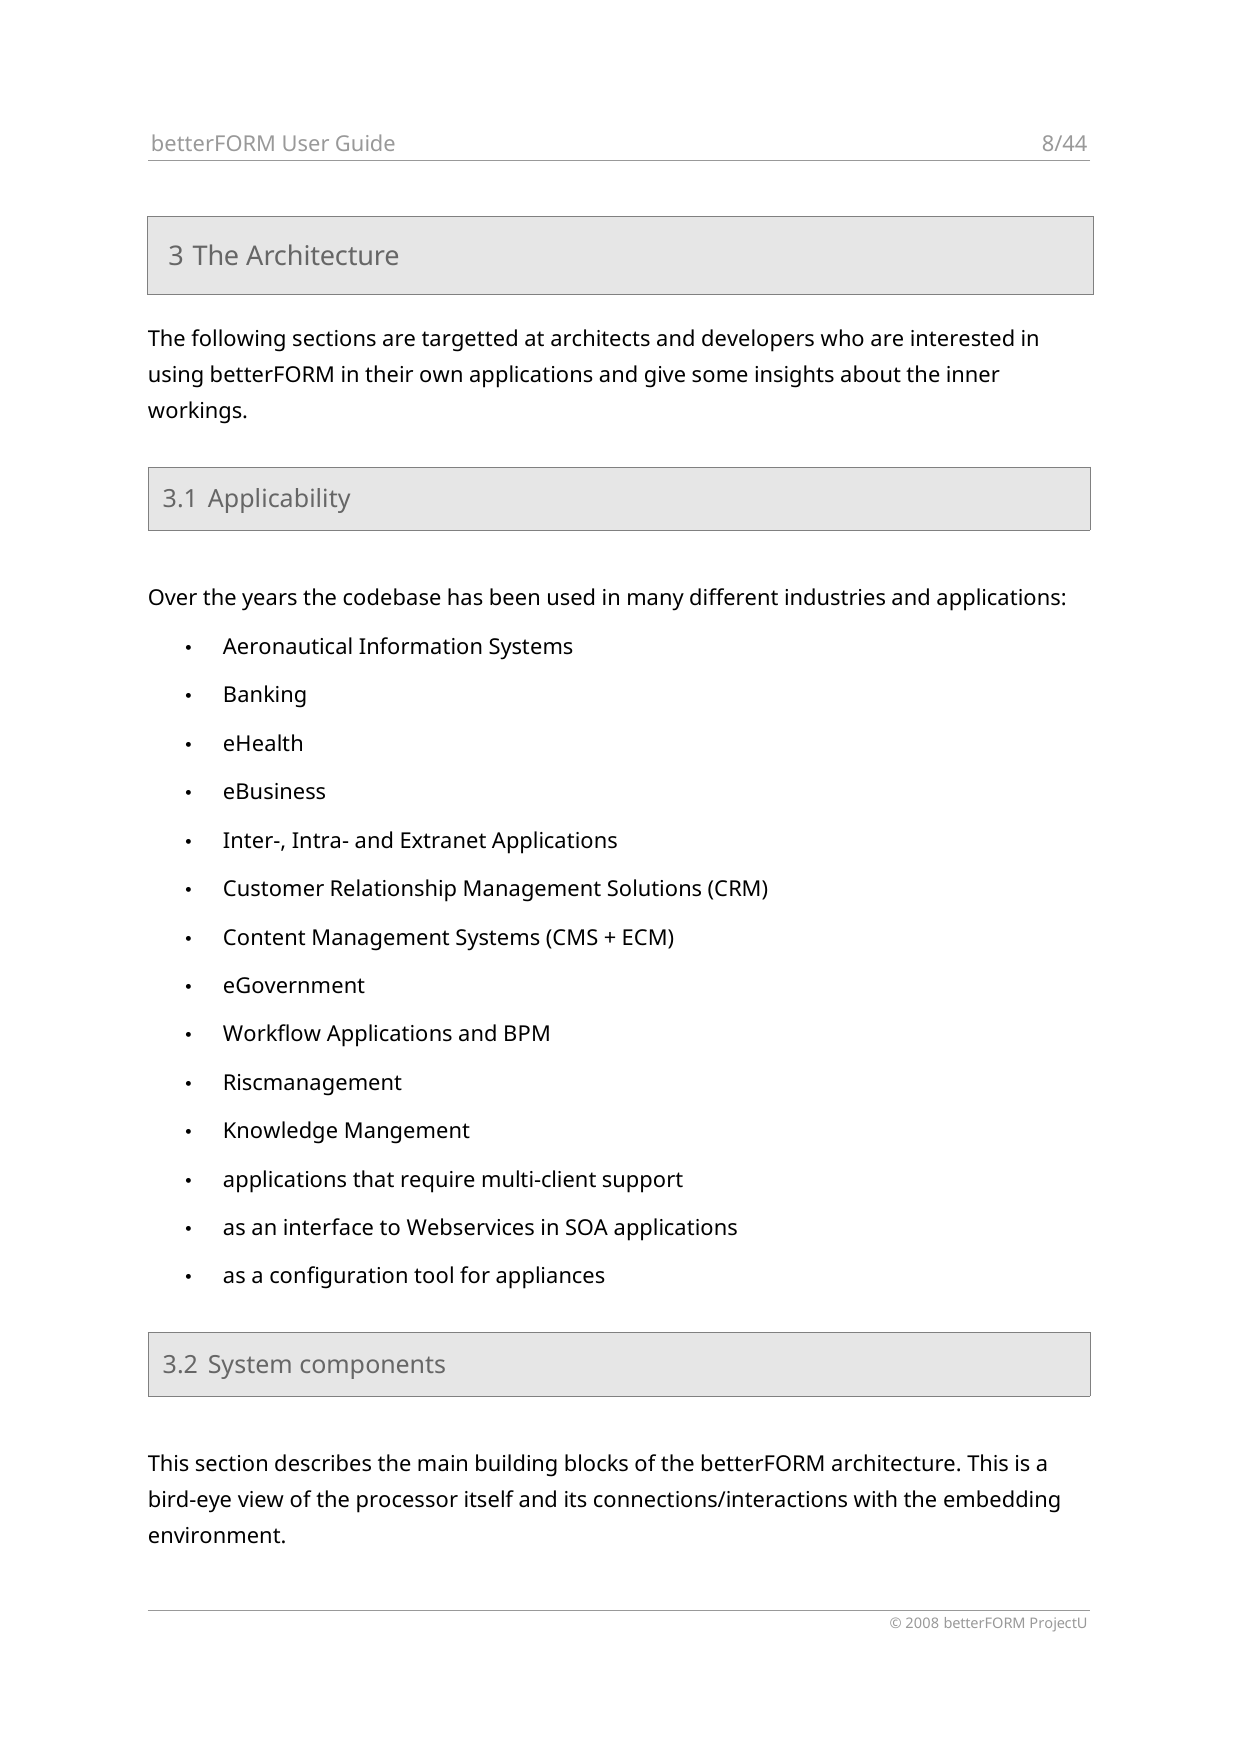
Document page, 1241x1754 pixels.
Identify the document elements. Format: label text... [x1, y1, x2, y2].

list Banking [185, 679, 1093, 709]
list Customer Relationship Management Solutions (CRM) [185, 873, 1093, 903]
subtitle System components [149, 1333, 1090, 1396]
subtitle Applicability [149, 468, 1090, 530]
subtitle The Architecture [148, 217, 1093, 294]
text Over the years the codebase has been used in many different industries and applications: [148, 582, 1090, 612]
list eGovernment [185, 970, 1093, 1000]
list as an interface to Webservices in SOA applications [185, 1212, 1093, 1242]
list eHealth [185, 728, 1093, 758]
list Aeronautical Information Systems [185, 631, 1093, 661]
text This section describes the main building blocks of the betterFORM architecture. This is a bird-eye view of the processor itself and its connections/interactions with the embedding environment. [148, 1448, 1090, 1549]
list Riscmanagement [185, 1067, 1093, 1097]
list Inter-, Intra- and Extranet Applications [185, 824, 1093, 854]
list as a configuration tool for appliances [185, 1260, 1093, 1290]
list Knowledge Mangement [185, 1115, 1093, 1145]
text The following sections are targetted at architects and developers who are interested in using betterFORM in their own applications and give some insights about the inner workings. [148, 323, 1090, 425]
list applications that require multi-client support [185, 1163, 1093, 1193]
list Workflow Applications and BPM [185, 1018, 1093, 1048]
list eBusiness [185, 776, 1093, 806]
list Content Management Systems (CMS + ECM) [185, 921, 1093, 951]
